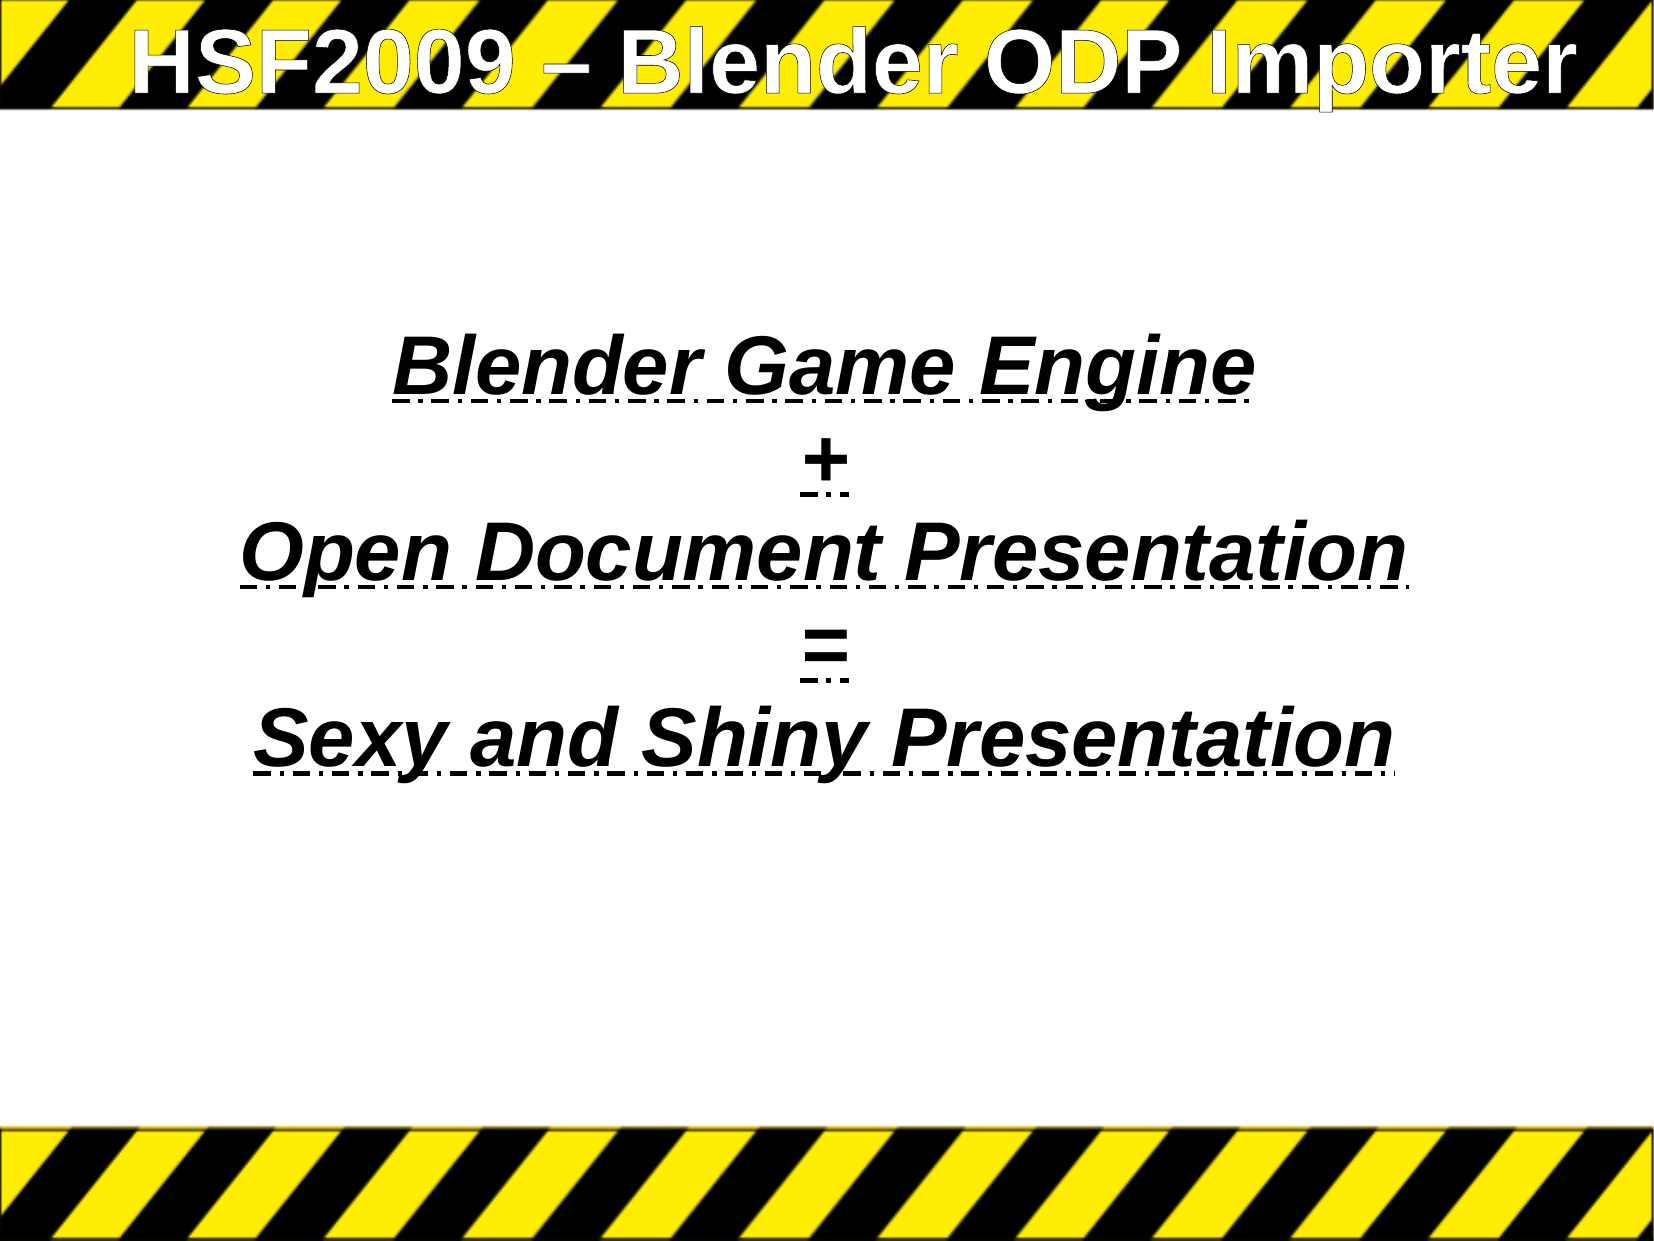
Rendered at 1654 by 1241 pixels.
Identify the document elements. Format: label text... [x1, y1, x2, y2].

subtitle Blender Game Engine + Open Document Presentation = Sexy and Shiny Presentation [54, 137, 1595, 967]
picture [0, 0, 1654, 1241]
title HSF2009 – Blender ODP Importer [73, 10, 1580, 113]
